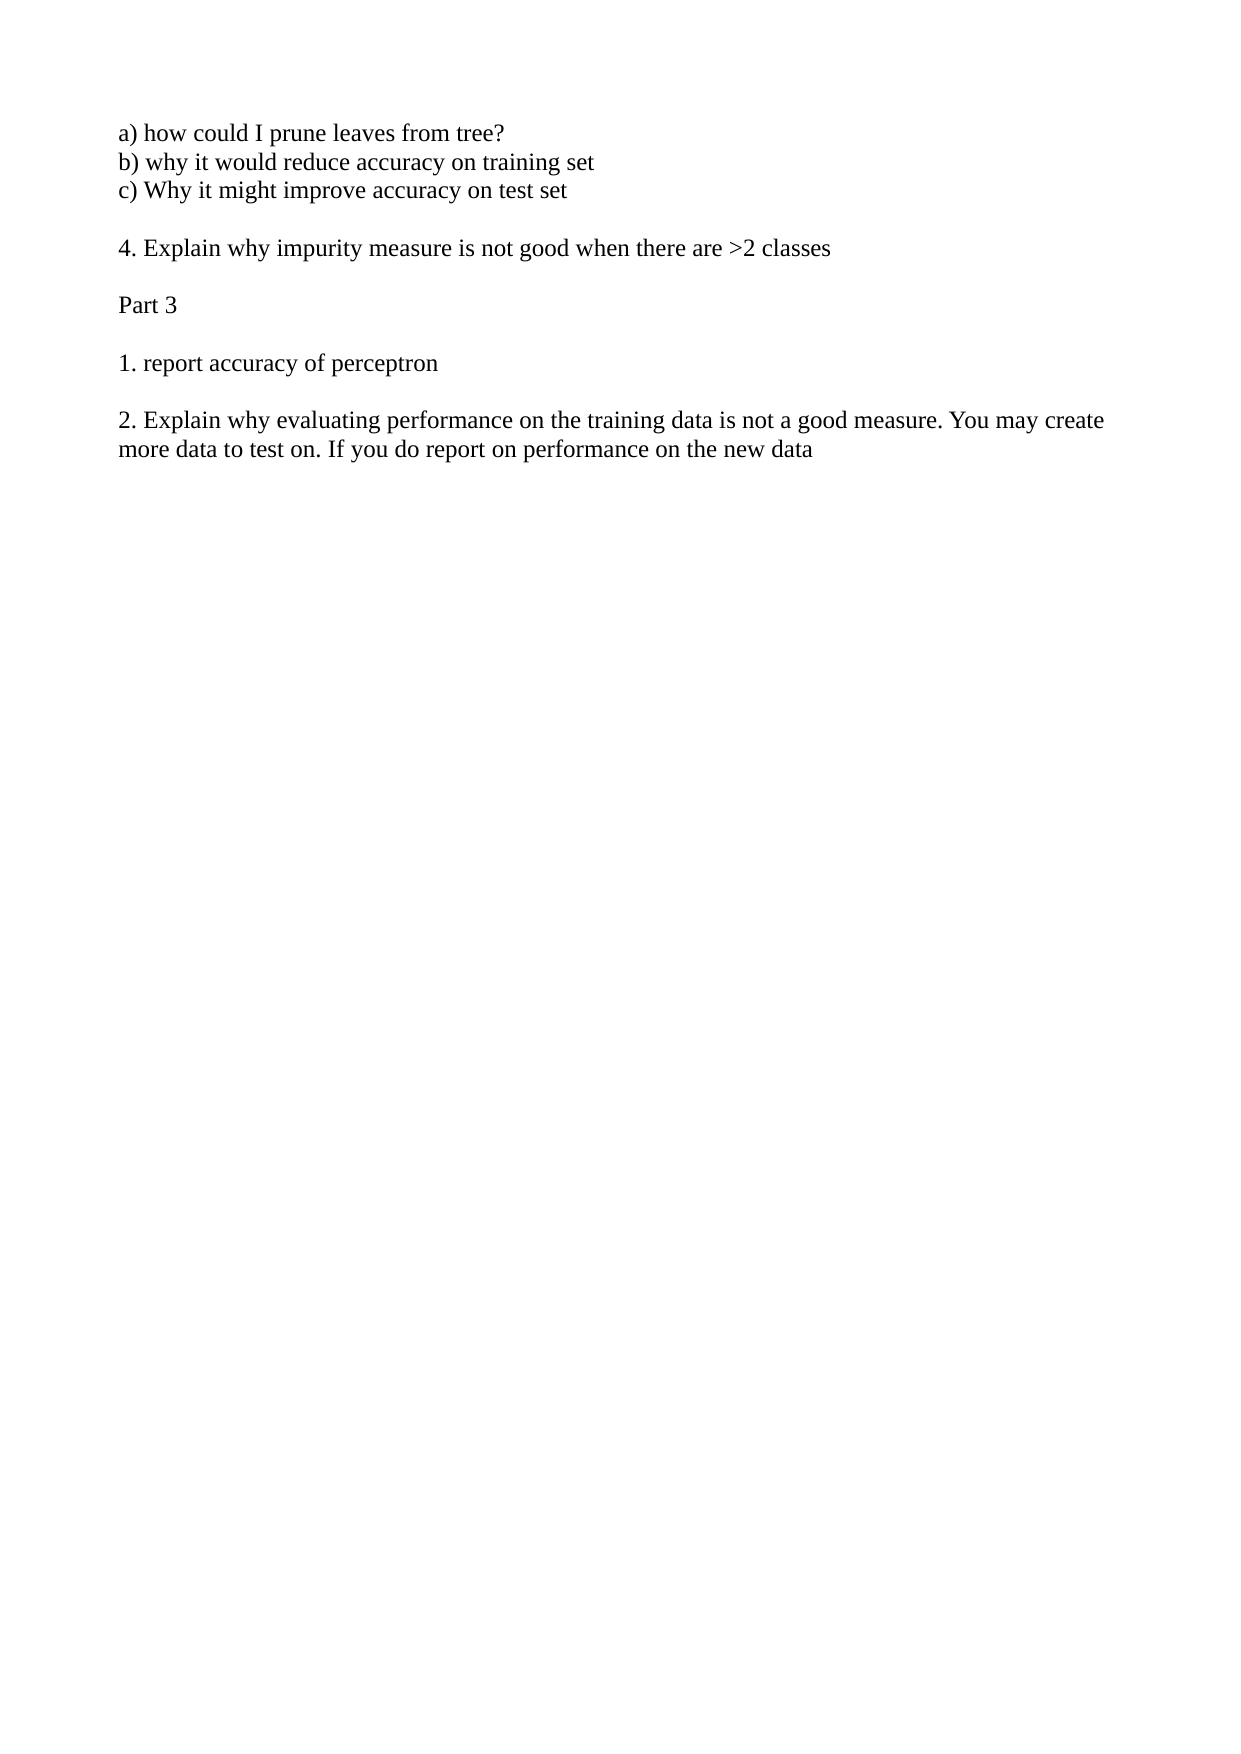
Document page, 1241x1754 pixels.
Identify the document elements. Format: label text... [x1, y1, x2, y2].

text b) why it would reduce accuracy on training set [118, 147, 1122, 176]
text 4. Explain why impurity measure is not good when there are >2 classes [118, 233, 1122, 262]
text a) how could I prune leaves from tree? [118, 118, 1122, 147]
text 2. Explain why evaluating performance on the training data is not a good measure. You may create more data to test on. If you do report on performance on the new data [118, 406, 1122, 463]
text Part 3 [118, 291, 1122, 319]
text 1. report accuracy of perceptron [118, 348, 1122, 377]
text c) Why it might improve accuracy on test set [118, 176, 1122, 204]
